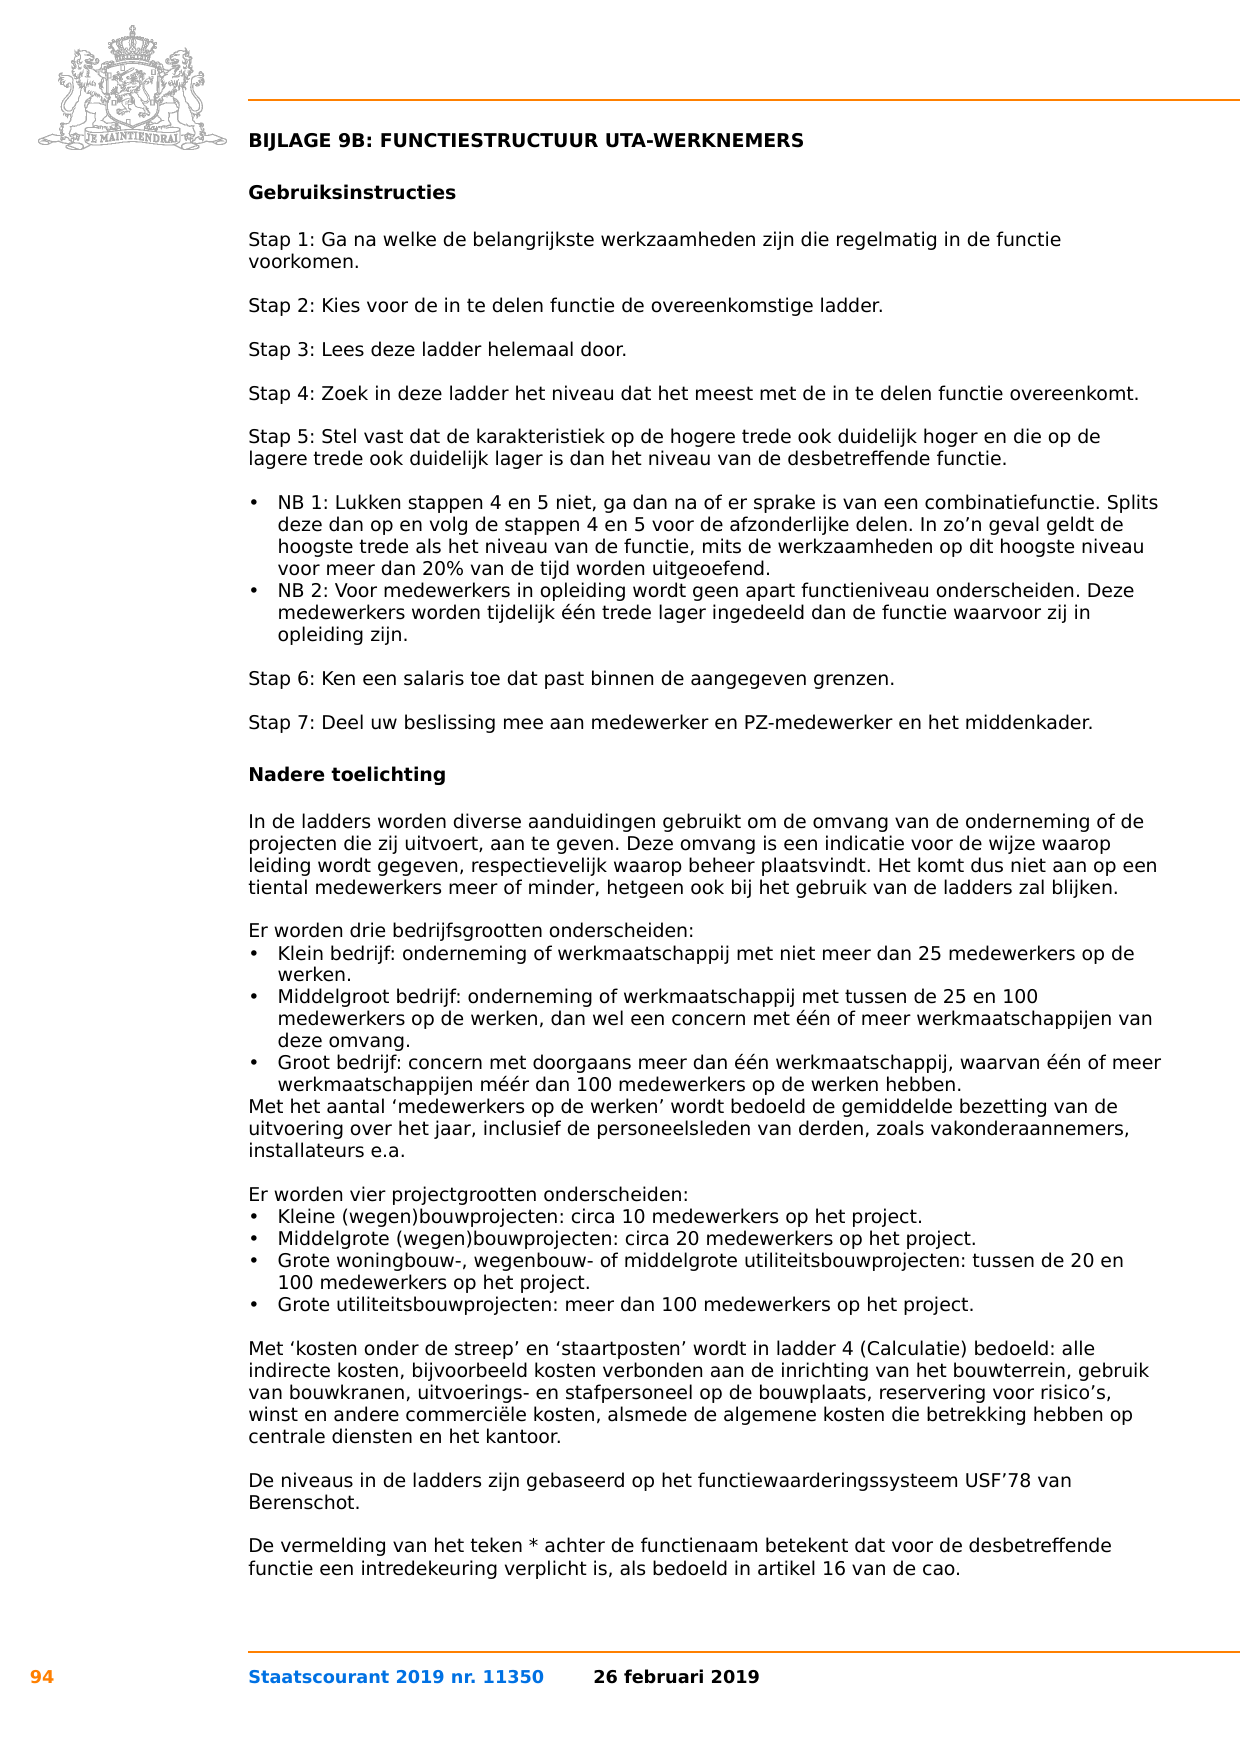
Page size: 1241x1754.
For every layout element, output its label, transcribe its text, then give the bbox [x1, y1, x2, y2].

text Stap 3: Lees deze ladder helemaal door. [248, 338, 1163, 361]
text • Middelgrote (wegen)bouwprojecten: circa 20 medewerkers op het project. [248, 1228, 1163, 1250]
picture [38, 25, 227, 150]
subtitle Nadere toelichting [248, 764, 1163, 786]
text De vermelding van het teken * achter de functienaam betekent dat voor de desbetreffende functie een intredekeuring verplicht is, als bedoeld in artikel 16 van de cao. [248, 1535, 1163, 1579]
text Stap 6: Ken een salaris toe dat past binnen de aangegeven grenzen. [248, 668, 1163, 690]
text • Klein bedrijf: onderneming of werkmaatschappij met niet meer dan 25 medewerkers op de werken. [248, 942, 1163, 986]
text • Grote woningbouw-, wegenbouw- of middelgrote utiliteitsbouwprojecten: tussen de 20 en 100 medewerkers op het project. [248, 1250, 1163, 1294]
text • NB 2: Voor medewerkers in opleiding wordt geen apart functieniveau onderscheiden. Deze medewerkers worden tijdelijk één trede lager ingedeeld dan de functie waarvoor zij in opleiding zijn. [248, 580, 1163, 646]
text Stap 4: Zoek in deze ladder het niveau dat het meest met de in te delen functie overeenkomt. [248, 382, 1163, 404]
text • NB 1: Lukken stappen 4 en 5 niet, ga dan na of er sprake is van een combinatiefunctie. Splits deze dan op en volg de stappen 4 en 5 voor de afzonderlijke delen. In zo’n geval geldt de hoogste trede als het niveau van de functie, mits de werkzaamheden op dit hoogste niveau voor meer dan 20% van de tijd worden uitgeoefend. [248, 492, 1163, 580]
text • Kleine (wegen)bouwprojecten: circa 10 medewerkers op het project. [248, 1206, 1163, 1228]
text Met ‘kosten onder de streep’ en ‘staartposten’ wordt in ladder 4 (Calculatie) bedoeld: alle indirecte kosten, bijvoorbeeld kosten verbonden aan de inrichting van het bouwterrein, gebruik van bouwkranen, uitvoerings- en stafpersoneel op de bouwplaats, reservering voor risico’s, winst en andere commerciële kosten, alsmede de algemene kosten die betrekking hebben op centrale diensten en het kantoor. [248, 1338, 1163, 1448]
text In de ladders worden diverse aanduidingen gebruikt om de omvang van de onderneming of de projecten die zij uitvoert, aan te geven. Deze omvang is een indicatie voor de wijze waarop leiding wordt gegeven, respectievelijk waarop beheer plaatsvindt. Het komt dus niet aan op een tiental medewerkers meer of minder, hetgeen ook bij het gebruik van de ladders zal blijken. [248, 811, 1163, 898]
text Met het aantal ‘medewerkers op de werken’ wordt bedoeld de gemiddelde bezetting van de uitvoering over het jaar, inclusief de personeelsleden van derden, zoals vakonderaannemers, installateurs e.a. [248, 1096, 1163, 1162]
text Er worden vier projectgrootten onderscheiden: [248, 1184, 1163, 1206]
text Stap 2: Kies voor de in te delen functie de overeenkomstige ladder. [248, 295, 1163, 317]
subtitle Gebruiksinstructies [248, 182, 1163, 204]
text Stap 1: Ga na welke de belangrijkste werkzaamheden zijn die regelmatig in de functie voorkomen. [248, 229, 1163, 273]
text Er worden drie bedrijfsgrootten onderscheiden: [248, 920, 1163, 942]
text • Groot bedrijf: concern met doorgaans meer dan één werkmaatschappij, waarvan één of meer werkmaatschappijen méér dan 100 medewerkers op de werken hebben. [248, 1052, 1163, 1096]
text • Middelgroot bedrijf: onderneming of werkmaatschappij met tussen de 25 en 100 medewerkers op de werken, dan wel een concern met één of meer werkmaatschappijen van deze omvang. [248, 986, 1163, 1052]
text • Grote utiliteitsbouwprojecten: meer dan 100 medewerkers op het project. [248, 1294, 1163, 1316]
subtitle BIJLAGE 9B: FUNCTIESTRUCTUUR UTA-WERKNEMERS [248, 130, 1163, 152]
text De niveaus in de ladders zijn gebaseerd op het functiewaarderingssysteem USF’78 van Berenschot. [248, 1469, 1163, 1513]
text Stap 5: Stel vast dat de karakteristiek op de hogere trede ook duidelijk hoger en die op de lagere trede ook duidelijk lager is dan het niveau van de desbetreffende functie. [248, 426, 1163, 470]
text Stap 7: Deel uw beslissing mee aan medewerker en PZ-medewerker en het middenkader. [248, 712, 1163, 734]
